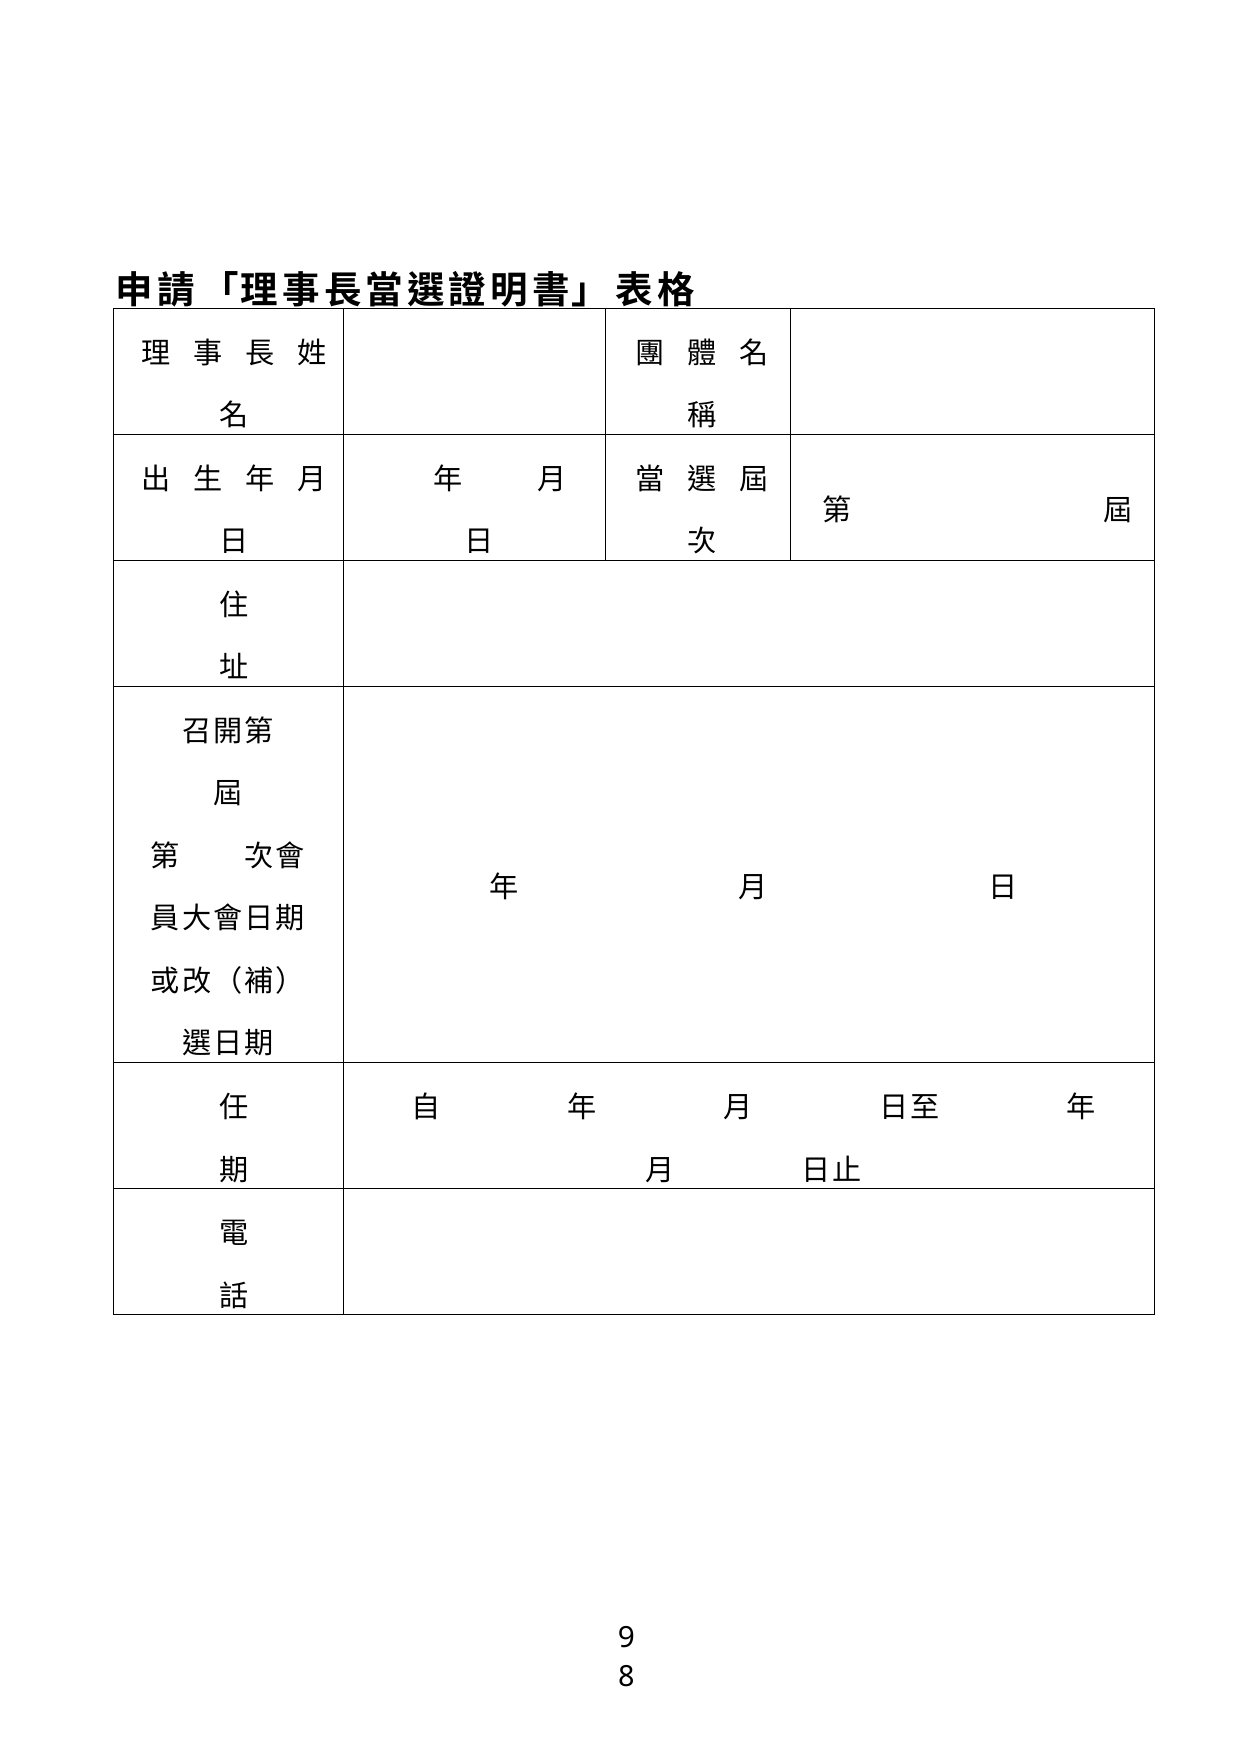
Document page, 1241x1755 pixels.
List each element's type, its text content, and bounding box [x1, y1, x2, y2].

table_cell 出 生 年 月 日 [114, 435, 343, 560]
table_cell 任 期 [114, 1063, 343, 1188]
table_cell [344, 561, 1154, 686]
table_cell 當 選 屆 次 [606, 435, 790, 560]
table_header 理 事 長 姓 名 [114, 309, 343, 434]
text 申請「理事長當選證明書」表格 [113, 245, 1124, 308]
table_cell [344, 1189, 1154, 1314]
table_header 團 體 名 稱 [606, 309, 790, 434]
table_header [791, 309, 1154, 434]
table_cell 召開第 屆 第 次會員大會日期或改（補）選日期 [114, 687, 343, 1062]
table_cell 年 月 日 [344, 435, 605, 560]
table_cell 年 月 日 [344, 687, 1154, 1062]
table_cell 第 屆 [791, 435, 1154, 560]
table_cell 電 話 [114, 1189, 343, 1314]
table_cell 住 址 [114, 561, 343, 686]
table_header [344, 309, 605, 434]
table_cell 自 年 月 日至 年 月 日止 [344, 1063, 1154, 1188]
